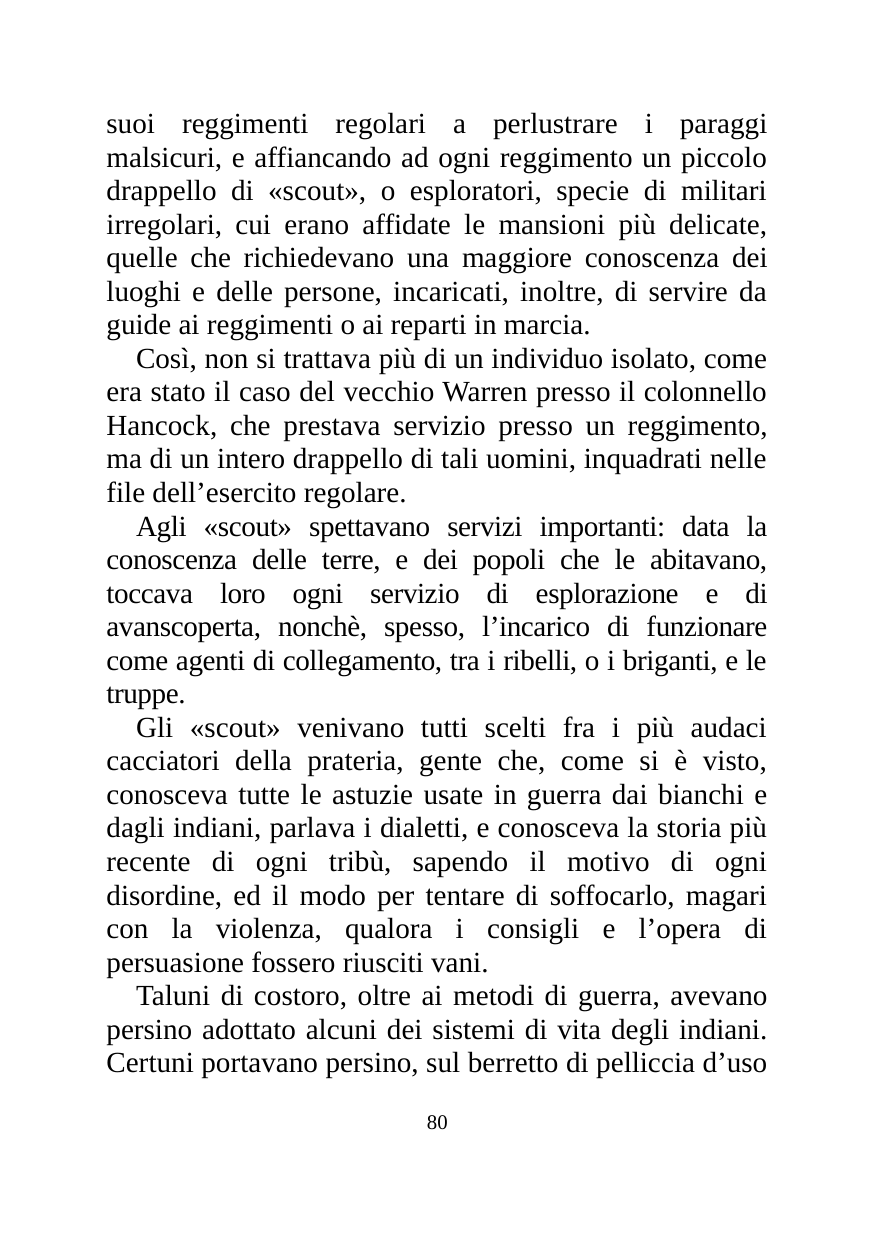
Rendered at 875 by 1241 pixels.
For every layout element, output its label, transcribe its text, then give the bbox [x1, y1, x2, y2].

text Taluni di costoro, oltre ai metodi di guerra, avevano persino adottato alcuni dei sistemi di vita degli indiani. Certuni portavano persino, sul berretto di pelliccia d’uso [106, 978, 768, 1079]
text Agli «scout» spettavano servizi importanti: data la conoscenza delle terre, e dei popoli che le abitavano, toccava loro ogni servizio di esplorazione e di avanscoperta, nonchè, spesso, l’incarico di funzionare come agenti di collegamento, tra i ribelli, o i briganti, e le truppe. [106, 509, 768, 710]
text suoi reggimenti regolari a perlustrare i paraggi malsicuri, e affiancando ad ogni reggimento un piccolo drappello di «scout», o esploratori, specie di militari irregolari, cui erano affidate le mansioni più delicate, quelle che richiedevano una maggiore conoscenza dei luoghi e delle persone, incaricati, inoltre, di servire da guide ai reggimenti o ai reparti in marcia. [106, 106, 768, 341]
text Gli «scout» venivano tutti scelti fra i più audaci cacciatori della prateria, gente che, come si è visto, conosceva tutte le astuzie usate in guerra dai bianchi e dagli indiani, parlava i dialetti, e conosceva la storia più recente di ogni tribù, sapendo il motivo di ogni disordine, ed il modo per tentare di soffocarlo, magari con la violenza, qualora i consigli e l’opera di persuasione fossero riusciti vani. [106, 710, 768, 978]
text Così, non si trattava più di un individuo isolato, come era stato il caso del vecchio Warren presso il colonnello Hancock, che prestava servizio presso un reggimento, ma di un intero drappello di tali uomini, inquadrati nelle file dell’esercito regolare. [106, 341, 768, 509]
